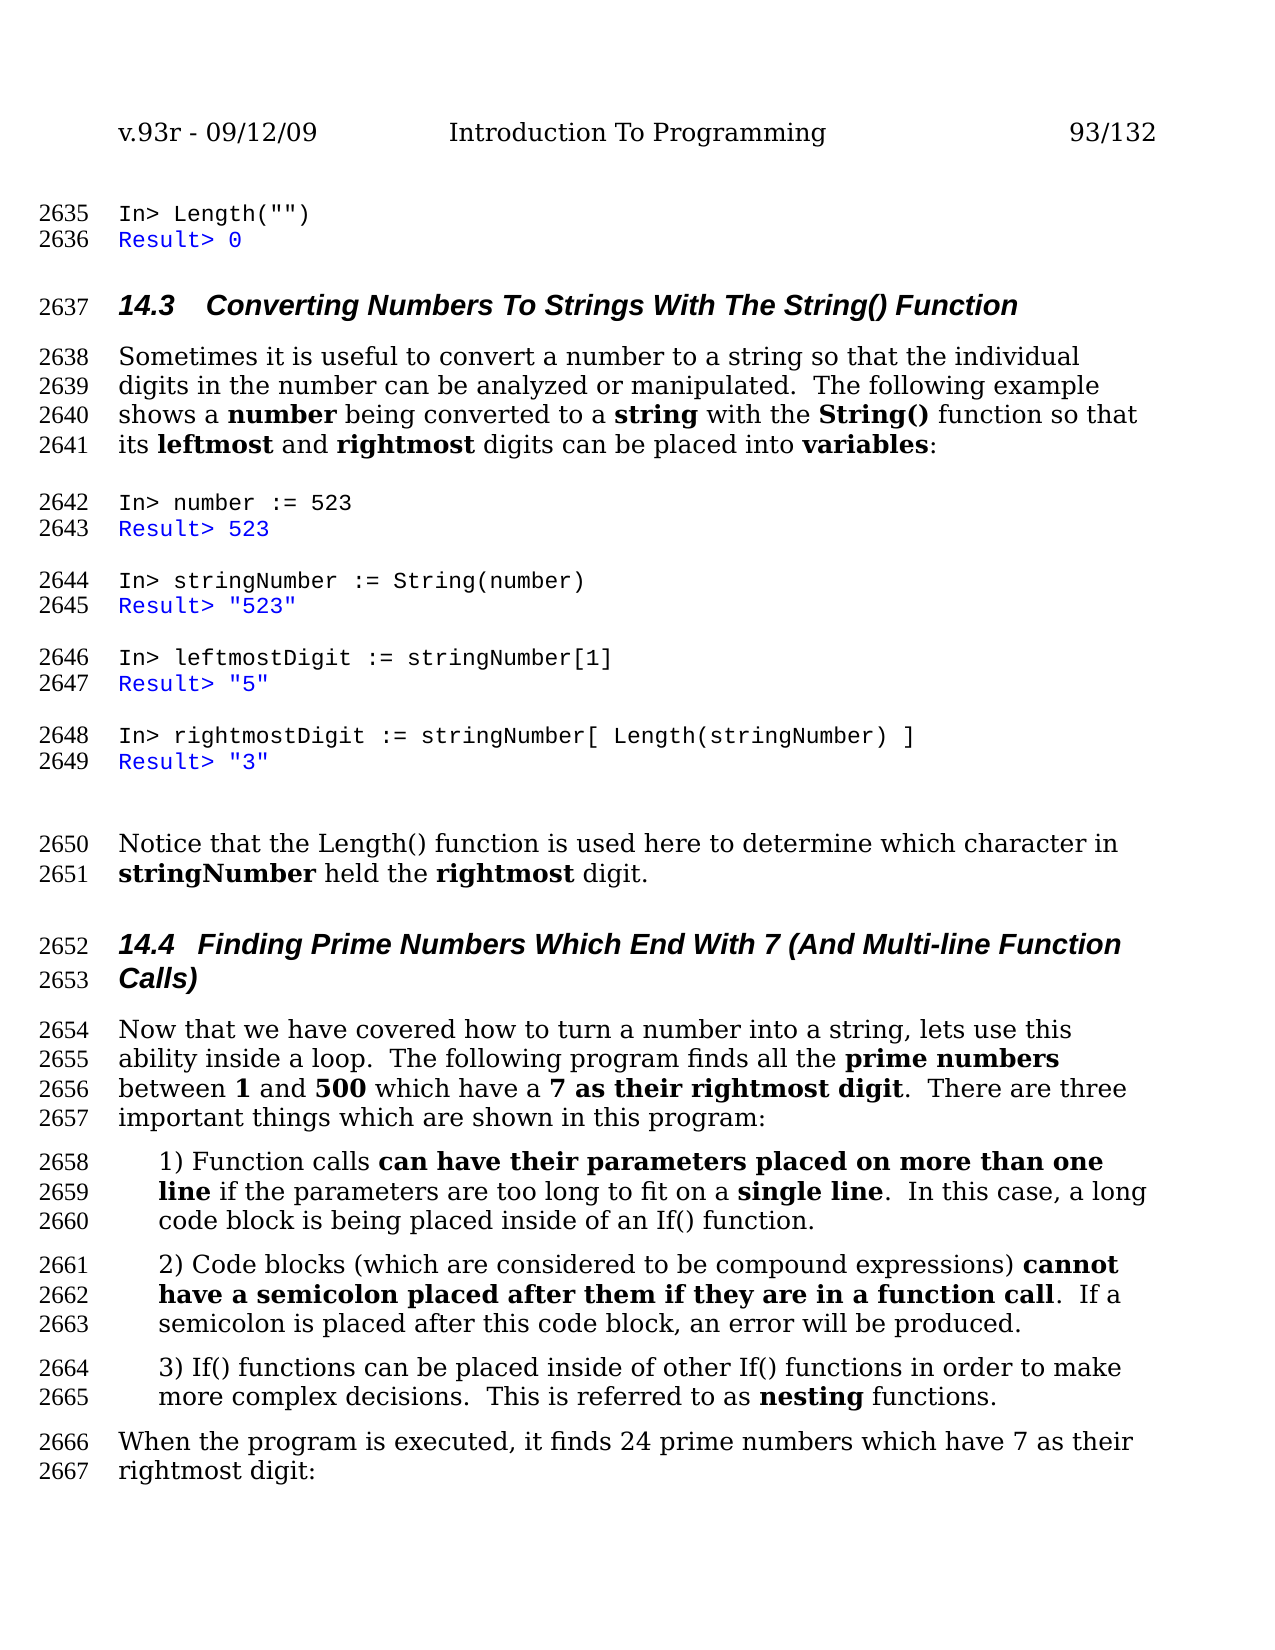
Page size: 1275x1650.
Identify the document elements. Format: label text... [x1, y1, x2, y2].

text 1) Function calls can have their parameters placed on more than one line if the parameters are too long to fit on a single line. In this case, a long code block is being placed inside of an If() function. [158, 1147, 1157, 1235]
text In> stringNumber := String(number) [118, 569, 1157, 595]
subtitle Finding Prime Numbers Which End With 7 (And Multi-line Function Calls) [118, 927, 1157, 994]
text Result> "523" [118, 595, 1157, 621]
text Sometimes it is useful to convert a number to a string so that the individual digits in the number can be analyzed or manipulated. The following example shows a number being converted to a string with the String() function so that its leftmost and rightmost digits can be placed into variables: [118, 342, 1157, 459]
text In> rightmostDigit := stringNumber[ Length(stringNumber) ] [118, 724, 1157, 751]
text 3) If() functions can be placed inside of other If() functions in order to make more complex decisions. This is referred to as nesting functions. [158, 1353, 1157, 1412]
text When the program is executed, it finds 24 prime numbers which have 7 as their rightmost digit: [118, 1427, 1157, 1485]
text Result> 523 [118, 517, 1157, 543]
text Result> "5" [118, 673, 1157, 699]
text Notice that the Length() function is used here to determine which character in stringNumber held the rightmost digit. [118, 829, 1157, 888]
text Result> "3" [118, 751, 1157, 776]
text In> leftmostDigit := stringNumber[1] [118, 647, 1157, 673]
subtitle Converting Numbers To Strings With The String() Function [118, 288, 1157, 321]
text Now that we have covered how to turn a number into a string, lets use this ability inside a loop. The following program finds all the prime numbers between 1 and 500 which have a 7 as their rightmost digit. There are three important things which are shown in this program: [118, 1015, 1157, 1132]
text In> Length("") [118, 203, 1157, 229]
text In> number := 523 [118, 491, 1157, 517]
text Result> 0 [118, 229, 1157, 254]
text 2) Code blocks (which are considered to be compound expressions) cannot have a semicolon placed after them if they are in a function call. If a semicolon is placed after this code block, an error will be produced. [158, 1250, 1157, 1338]
